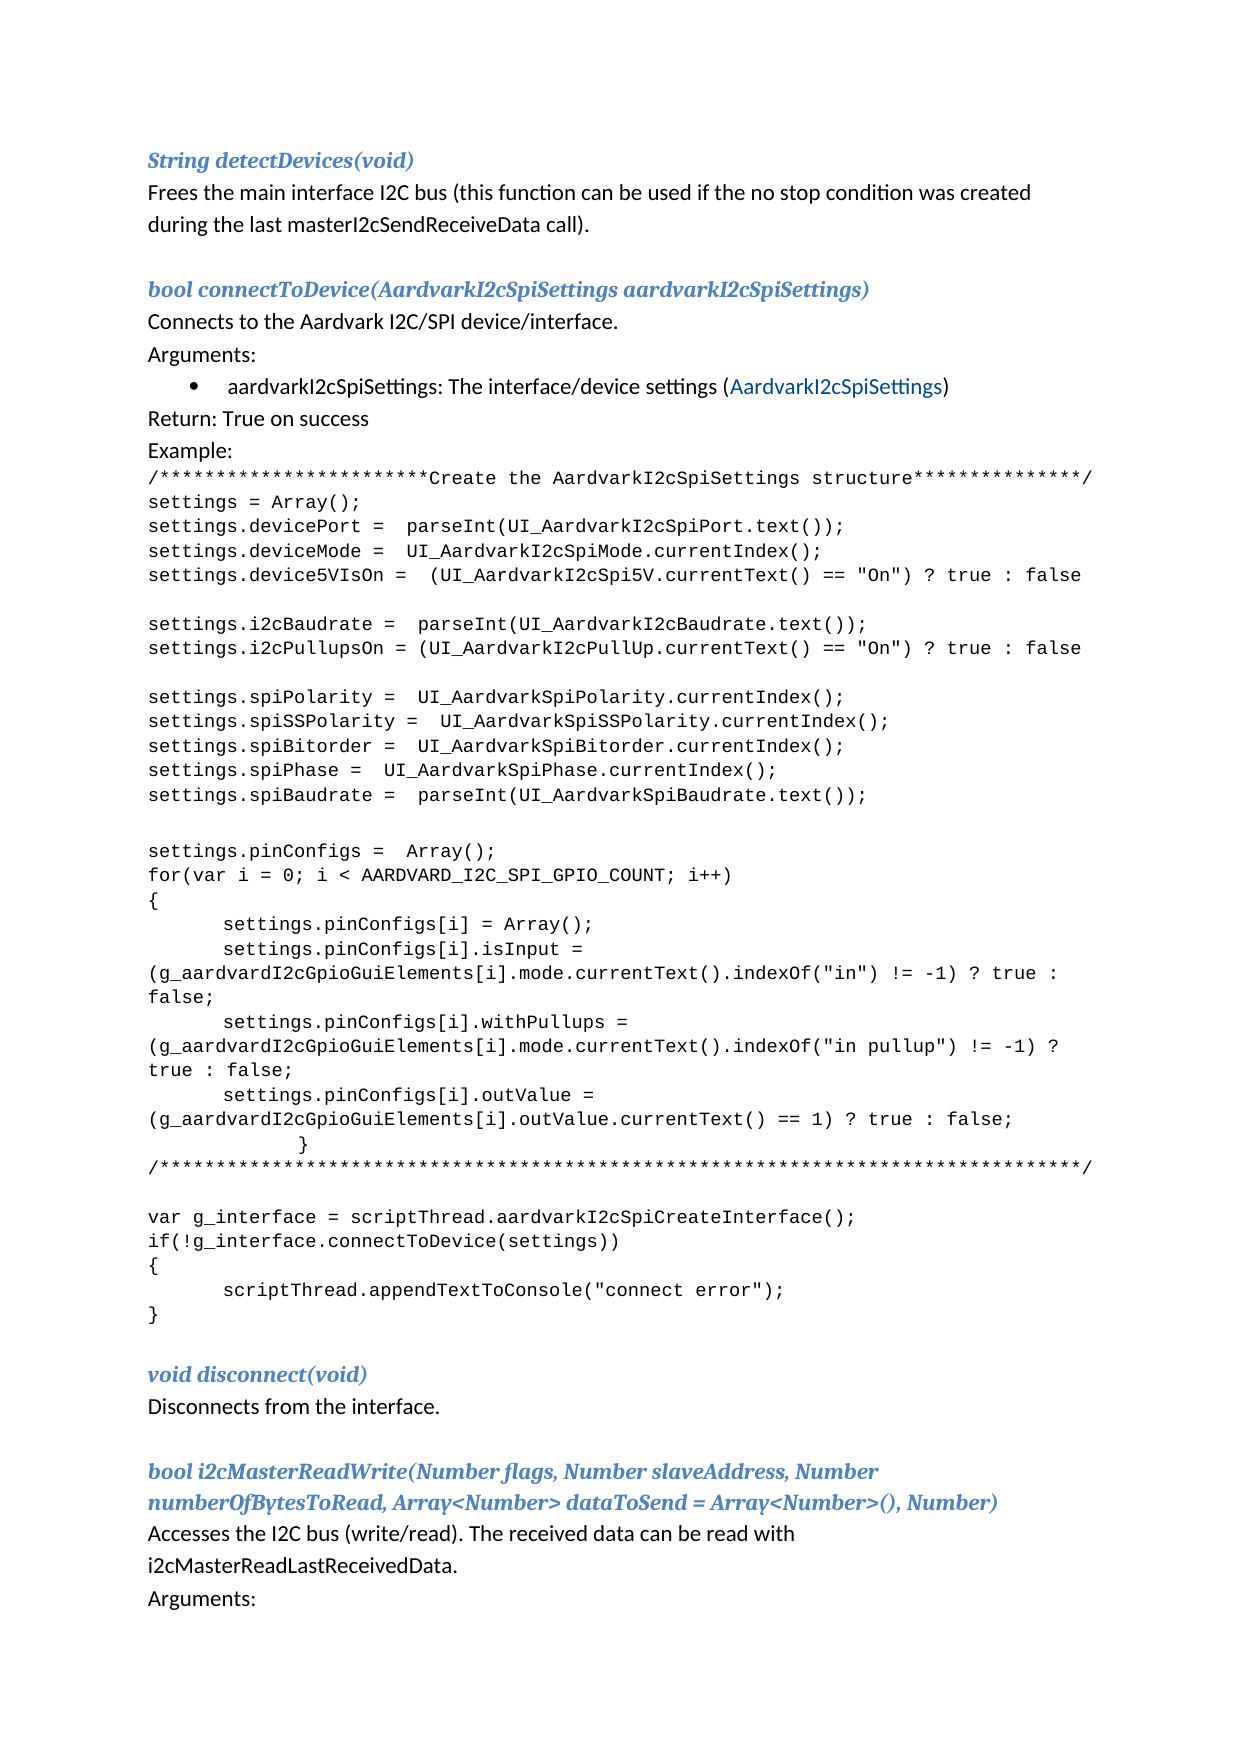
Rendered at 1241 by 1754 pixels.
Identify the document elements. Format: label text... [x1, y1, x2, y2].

text during the last masterI2cSendReceiveData call). [148, 210, 1093, 238]
text settings.spiSSPolarity = UI_AardvarkSpiSSPolarity.currentIndex(); [148, 712, 1093, 733]
text } [148, 1134, 1093, 1156]
text Connects to the Aardvark I2C/SPI device/interface. [148, 307, 1093, 336]
list Return: True on success [148, 404, 1093, 432]
subtitle bool connectToDevice(AardvarkI2cSpiSettings aardvarkI2cSpiSettings) [148, 277, 1093, 304]
text settings.deviceMode = UI_AardvarkI2cSpiMode.currentIndex(); [148, 542, 1093, 563]
text settings.i2cBaudrate = parseInt(UI_AardvarkI2cBaudrate.text()); [148, 615, 1093, 636]
text Disconnects from the interface. [148, 1392, 1093, 1420]
subtitle String detectDevices(void) [148, 148, 1093, 174]
text /**********************************************************************************/ [148, 1159, 1093, 1180]
text settings = Array(); [148, 493, 1093, 514]
text settings.pinConfigs[i].withPullups = (g_aardvardI2cGpioGuiElements[i].mode.currentText().indexOf("in pullup") != -1) ? true : false; [148, 1012, 1093, 1082]
text settings.spiPhase = UI_AardvarkSpiPhase.currentIndex(); [148, 761, 1093, 782]
text settings.pinConfigs[i].outValue = (g_aardvardI2cGpioGuiElements[i].outValue.currentText() == 1) ? true : false; [148, 1086, 1093, 1131]
text settings.pinConfigs[i].isInput = (g_aardvardI2cGpioGuiElements[i].mode.currentText().indexOf("in") != -1) ? true : false; [148, 939, 1093, 1009]
text if(!g_interface.connectToDevice(settings)) [148, 1232, 1093, 1253]
text var g_interface = scriptThread.aardvarkI2cSpiCreateInterface(); [148, 1207, 1093, 1229]
text settings.spiBaudrate = parseInt(UI_AardvarkSpiBaudrate.text()); [148, 785, 1093, 807]
text settings.pinConfigs[i] = Array(); [148, 915, 1093, 936]
text Accesses the I2C bus (write/read). The received data can be read with i2cMasterReadLastReceivedData. [148, 1519, 1093, 1580]
text Arguments: [148, 340, 1093, 368]
text settings.spiPolarity = UI_AardvarkSpiPolarity.currentIndex(); [148, 688, 1093, 709]
text for(var i = 0; i < AARDVARD_I2C_SPI_GPIO_COUNT; i++) [148, 866, 1093, 887]
text settings.devicePort = parseInt(UI_AardvarkI2cSpiPort.text()); [148, 517, 1093, 538]
text settings.spiBitorder = UI_AardvarkSpiBitorder.currentIndex(); [148, 737, 1093, 758]
text settings.i2cPullupsOn = (UI_AardvarkI2cPullUp.currentText() == "On") ? true : false [148, 639, 1093, 660]
text } [148, 1305, 1093, 1326]
text { [148, 891, 1093, 912]
text /************************Create the AardvarkI2cSpiSettings structure***************/ [148, 468, 1093, 490]
subtitle void disconnect(void) [148, 1362, 1093, 1388]
text Frees the main interface I2C bus (this function can be used if the no stop condition was created [148, 178, 1093, 206]
text Arguments: [148, 1584, 1093, 1612]
text scriptThread.appendTextToConsole("connect error"); [148, 1281, 1093, 1302]
subtitle bool i2cMasterReadWrite(Number flags, Number slaveAddress, Number numberOfBytesToRead, Array<Number> dataToSend = Array<Number>(), Number) [148, 1459, 1093, 1516]
list aardvarkI2cSpiSettings: The interface/device settings (AardvarkI2cSpiSettings) [190, 372, 1093, 400]
text Example: [148, 436, 1093, 464]
text settings.pinConfigs = Array(); [148, 842, 1093, 863]
text { [148, 1256, 1093, 1277]
text settings.device5VIsOn = (UI_AardvarkI2cSpi5V.currentText() == "On") ? true : false [148, 566, 1093, 587]
